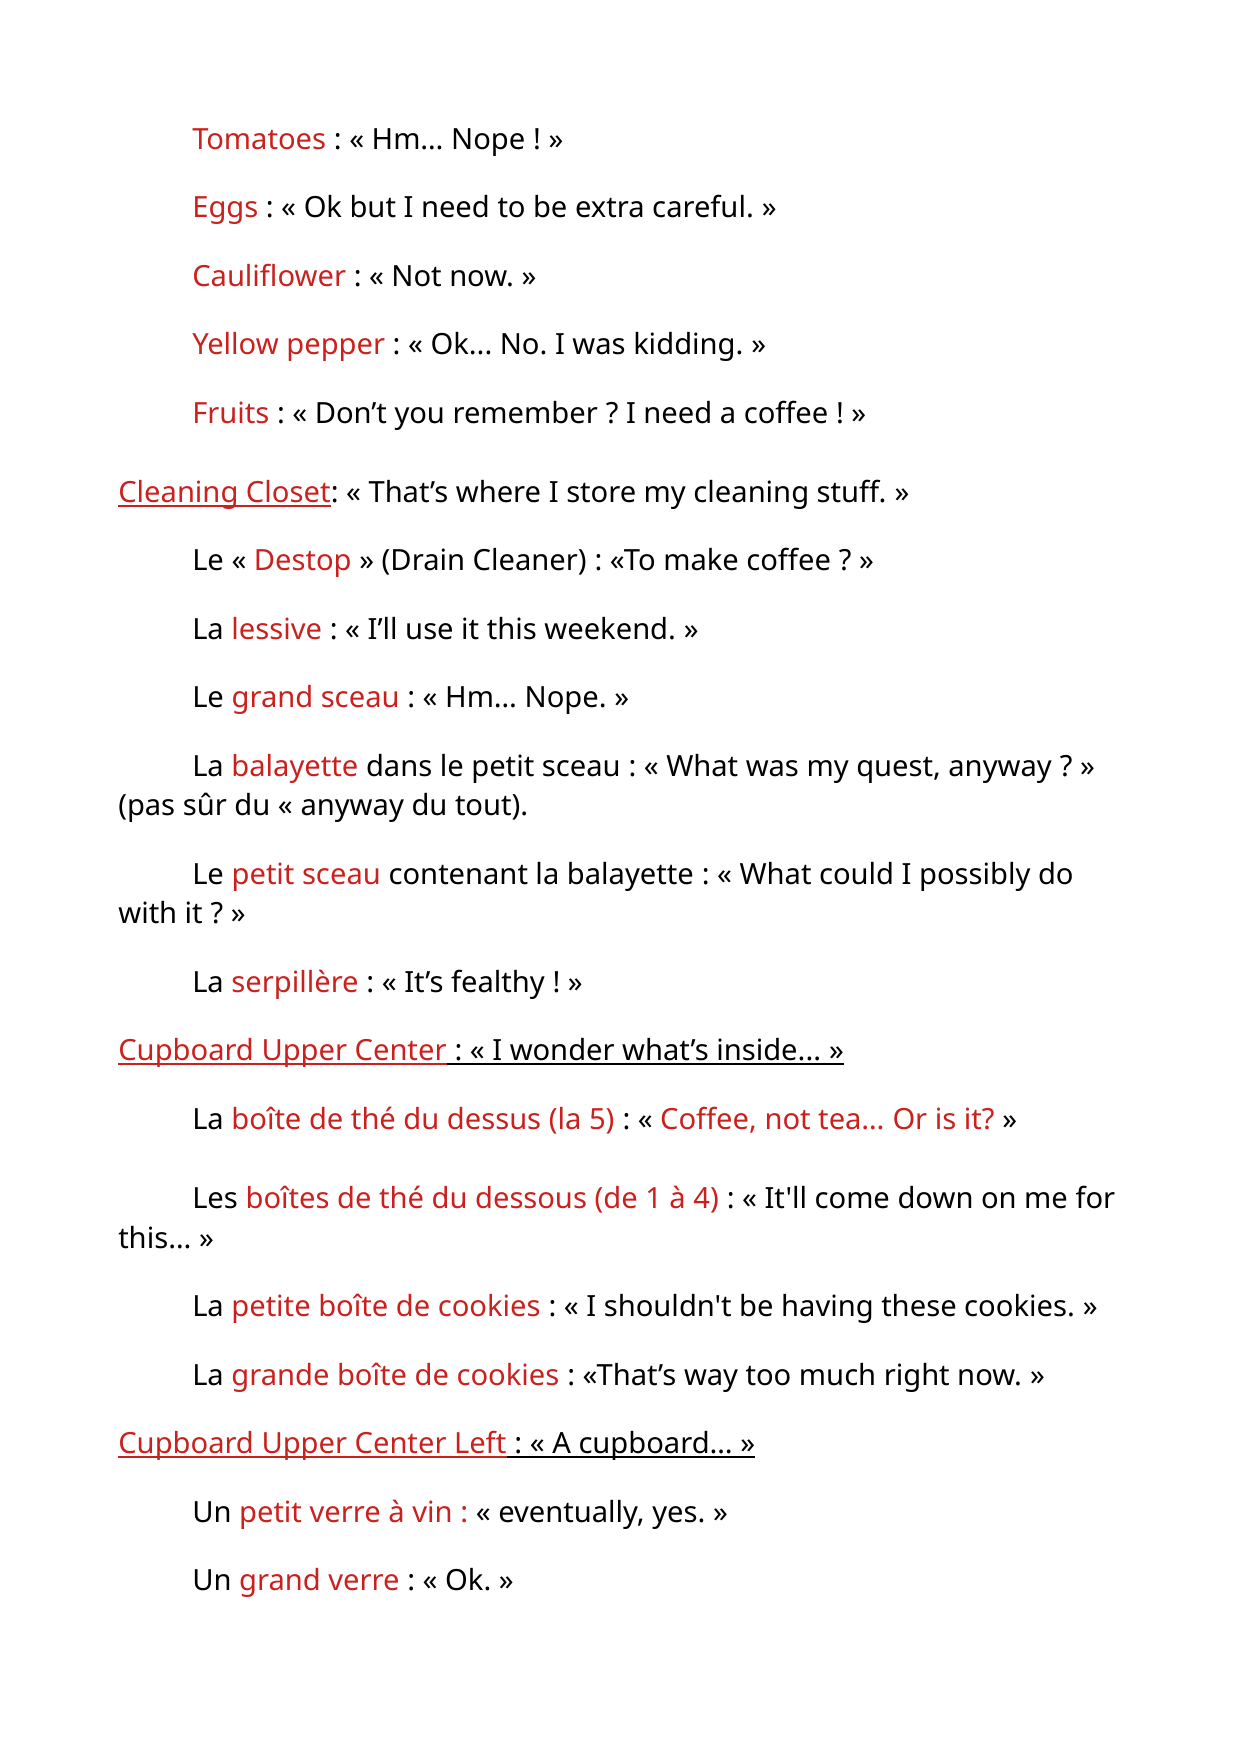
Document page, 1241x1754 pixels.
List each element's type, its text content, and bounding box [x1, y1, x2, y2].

text Cupboard Upper Center : « I wonder what’s inside... » [118, 1030, 1122, 1069]
text Le grand sceau : « Hm… Nope. » [118, 677, 1122, 716]
text La serpillère : « It’s fealthy ! » [118, 961, 1122, 1001]
text La lessive : « I’ll use it this weekend. » [118, 608, 1122, 648]
text Cleaning Closet: « That’s where I store my cleaning stuff. » [118, 471, 1122, 511]
text Le « Destop » (Drain Cleaner) : «To make coffee ? » [118, 540, 1122, 579]
text Yellow pepper : « Ok... No. I was kidding. » [118, 323, 1122, 363]
text La boîte de thé du dessus (la 5) : « Coffee, not tea… Or is it? » [118, 1098, 1122, 1138]
text Les boîtes de thé du dessous (de 1 à 4) : « It'll come down on me for this… » [118, 1177, 1122, 1257]
text Cupboard Upper Center Left : « A cupboard… » [118, 1422, 1122, 1462]
text La grande boîte de cookies : «That’s way too much right now. » [118, 1354, 1122, 1394]
text La balayette dans le petit sceau : « What was my quest, anyway ? » (pas sûr du « anyway du tout). [118, 745, 1122, 824]
text Tomatoes : « Hm… Nope ! » [118, 118, 1122, 158]
text Un petit verre à vin : « eventually, yes. » [118, 1491, 1122, 1531]
text La petite boîte de cookies : « I shouldn't be having these cookies. » [118, 1286, 1122, 1325]
text Le petit sceau contenant la balayette : « What could I possibly do with it ? » [118, 853, 1122, 932]
text Cauliflower : « Not now. » [118, 255, 1122, 295]
text Fruits : « Don’t you remember ? I need a coffee ! » [118, 392, 1122, 432]
text Eggs : « Ok but I need to be extra careful. » [118, 187, 1122, 226]
text Un grand verre : « Ok. » [118, 1559, 1122, 1599]
